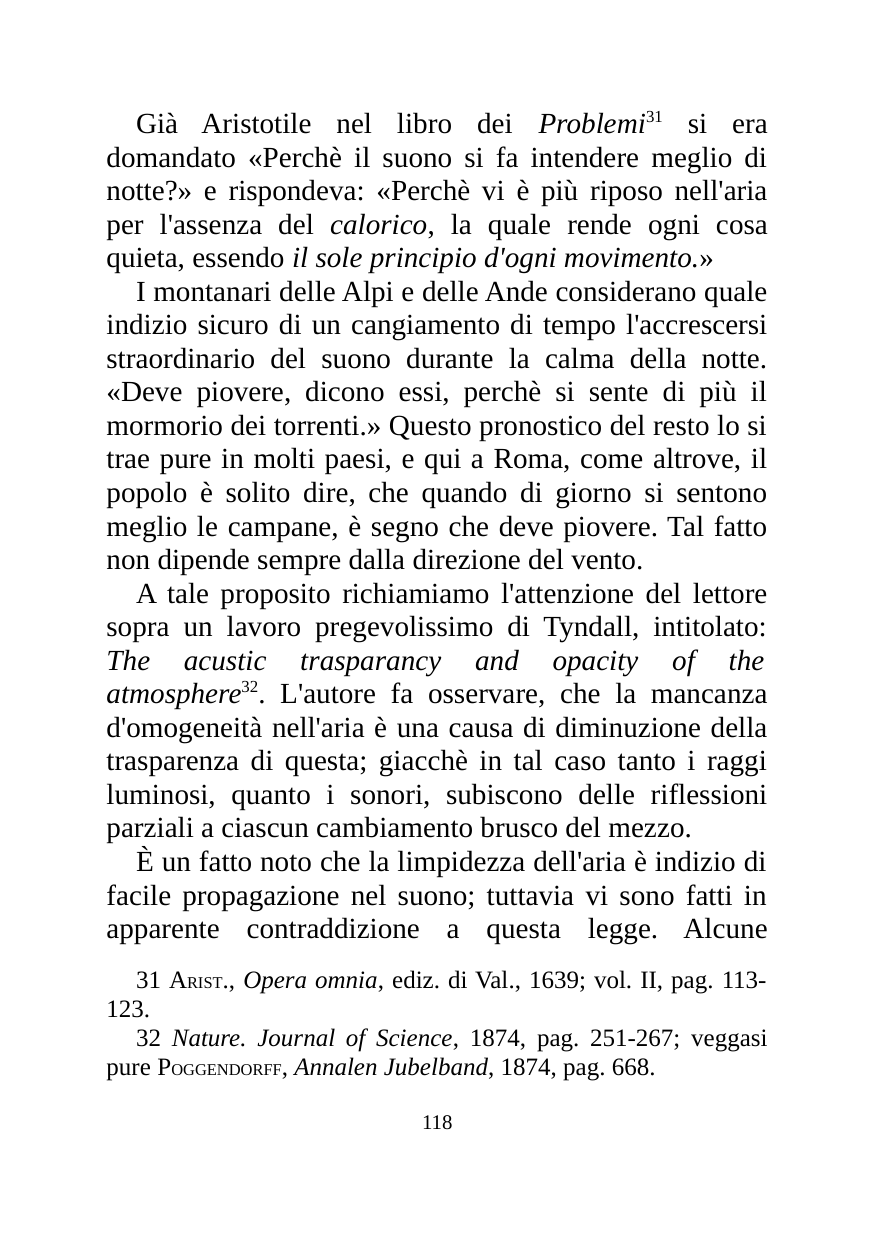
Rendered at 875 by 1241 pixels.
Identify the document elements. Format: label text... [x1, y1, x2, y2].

text È un fatto noto che la limpidezza dell'aria è indizio di facile propagazione nel suono; tuttavia vi sono fatti in apparente contraddizione a questa legge. Alcune [106, 844, 768, 945]
text Arist., Opera omnia, ediz. di Val., 1639; vol. II, pag. 113-123. [106, 965, 768, 1023]
text I montanari delle Alpi e delle Ande considerano quale indizio sicuro di un cangiamento di tempo l'accrescersi straordinario del suono durante la calma della notte. «Deve piovere, dicono essi, perchè si sente di più il mormorio dei torrenti.» Questo pronostico del resto lo si trae pure in molti paesi, e qui a Roma, come altrove, il popolo è solito dire, che quando di giorno si sentono meglio le campane, è segno che deve piovere. Tal fatto non dipende sempre dalla direzione del vento. [106, 274, 768, 576]
text Già Aristotile nel libro dei Problemi si era domandato «Perchè il suono si fa intendere meglio di notte?» e rispondeva: «Perchè vi è più riposo nell'aria per l'assenza del calorico, la quale rende ogni cosa quieta, essendo il sole principio d'ogni movimento.» [106, 106, 768, 274]
text Nature. Journal of Science, 1874, pag. 251-267; veggasi pure Poggendorff, Annalen Jubelband, 1874, pag. 668. [106, 1023, 768, 1080]
text A tale proposito richiamiamo l'attenzione del lettore sopra un lavoro pregevolissimo di Tyndall, intitolato: The acustic trasparancy and opacity of the atmosphere. L'autore fa osservare, che la mancanza d'omogeneità nell'aria è una causa di diminuzione della trasparenza di questa; giacchè in tal caso tanto i raggi luminosi, quanto i sonori, subiscono delle riflessioni parziali a ciascun cambiamento brusco del mezzo. [106, 576, 768, 844]
